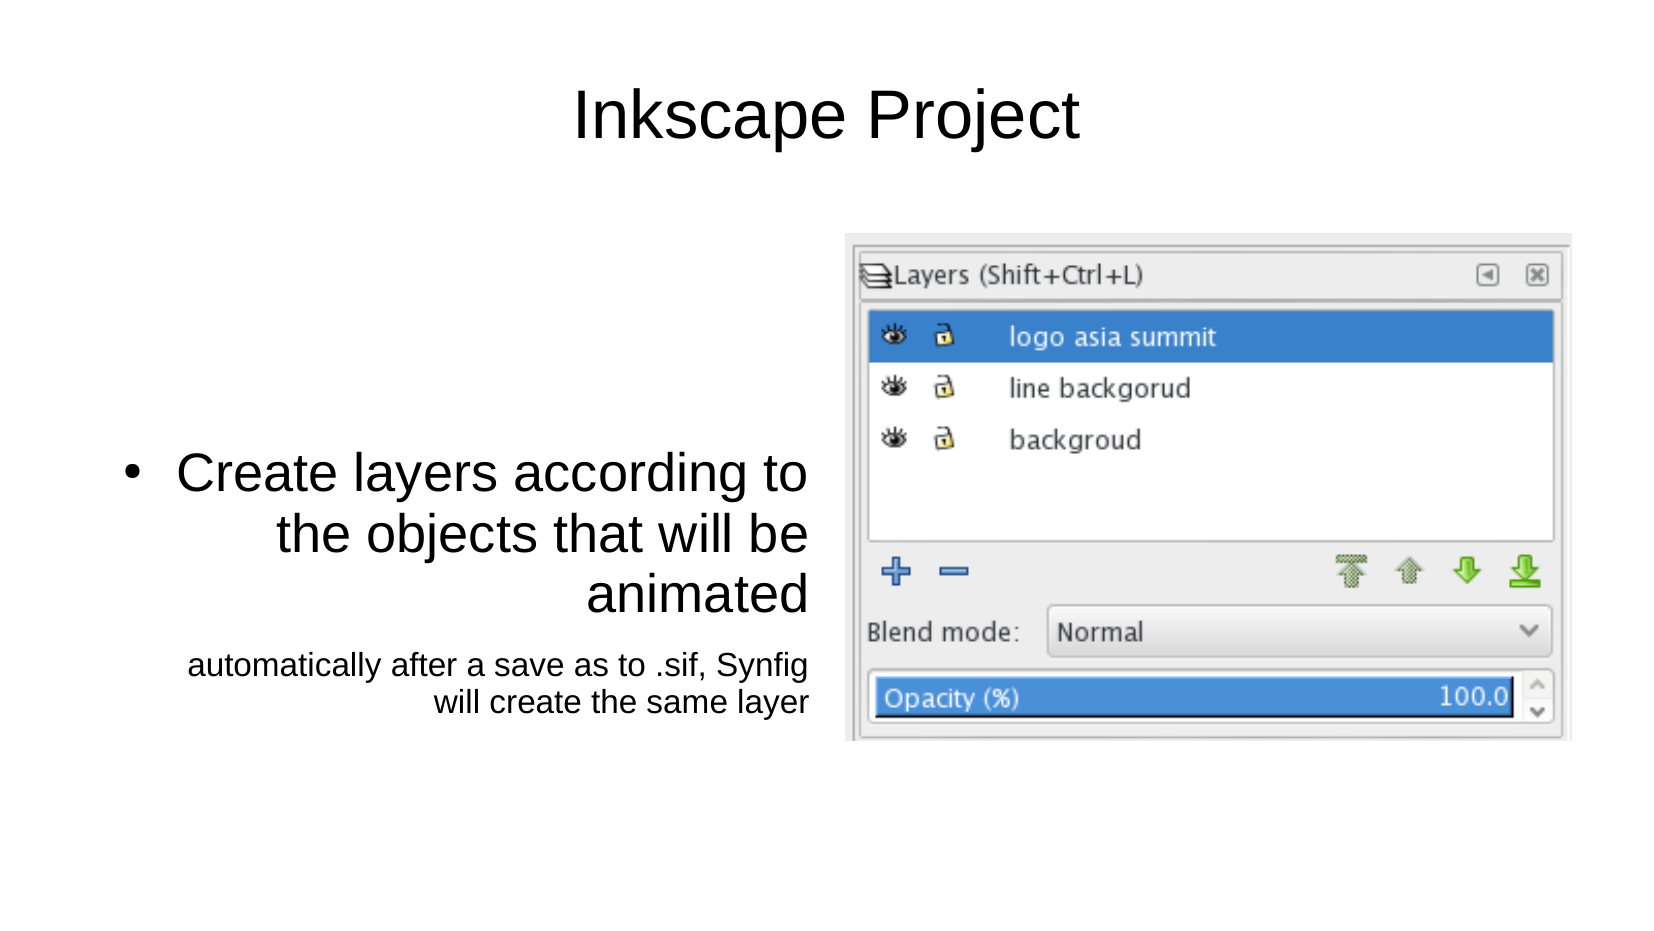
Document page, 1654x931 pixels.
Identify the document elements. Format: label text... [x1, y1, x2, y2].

picture [845, 233, 1572, 742]
title Inkscape Project [82, 37, 1571, 193]
list Create layers according to the objects that will be animated automatically after a save as to .sif, Synfig will create the same layer [83, 442, 811, 736]
